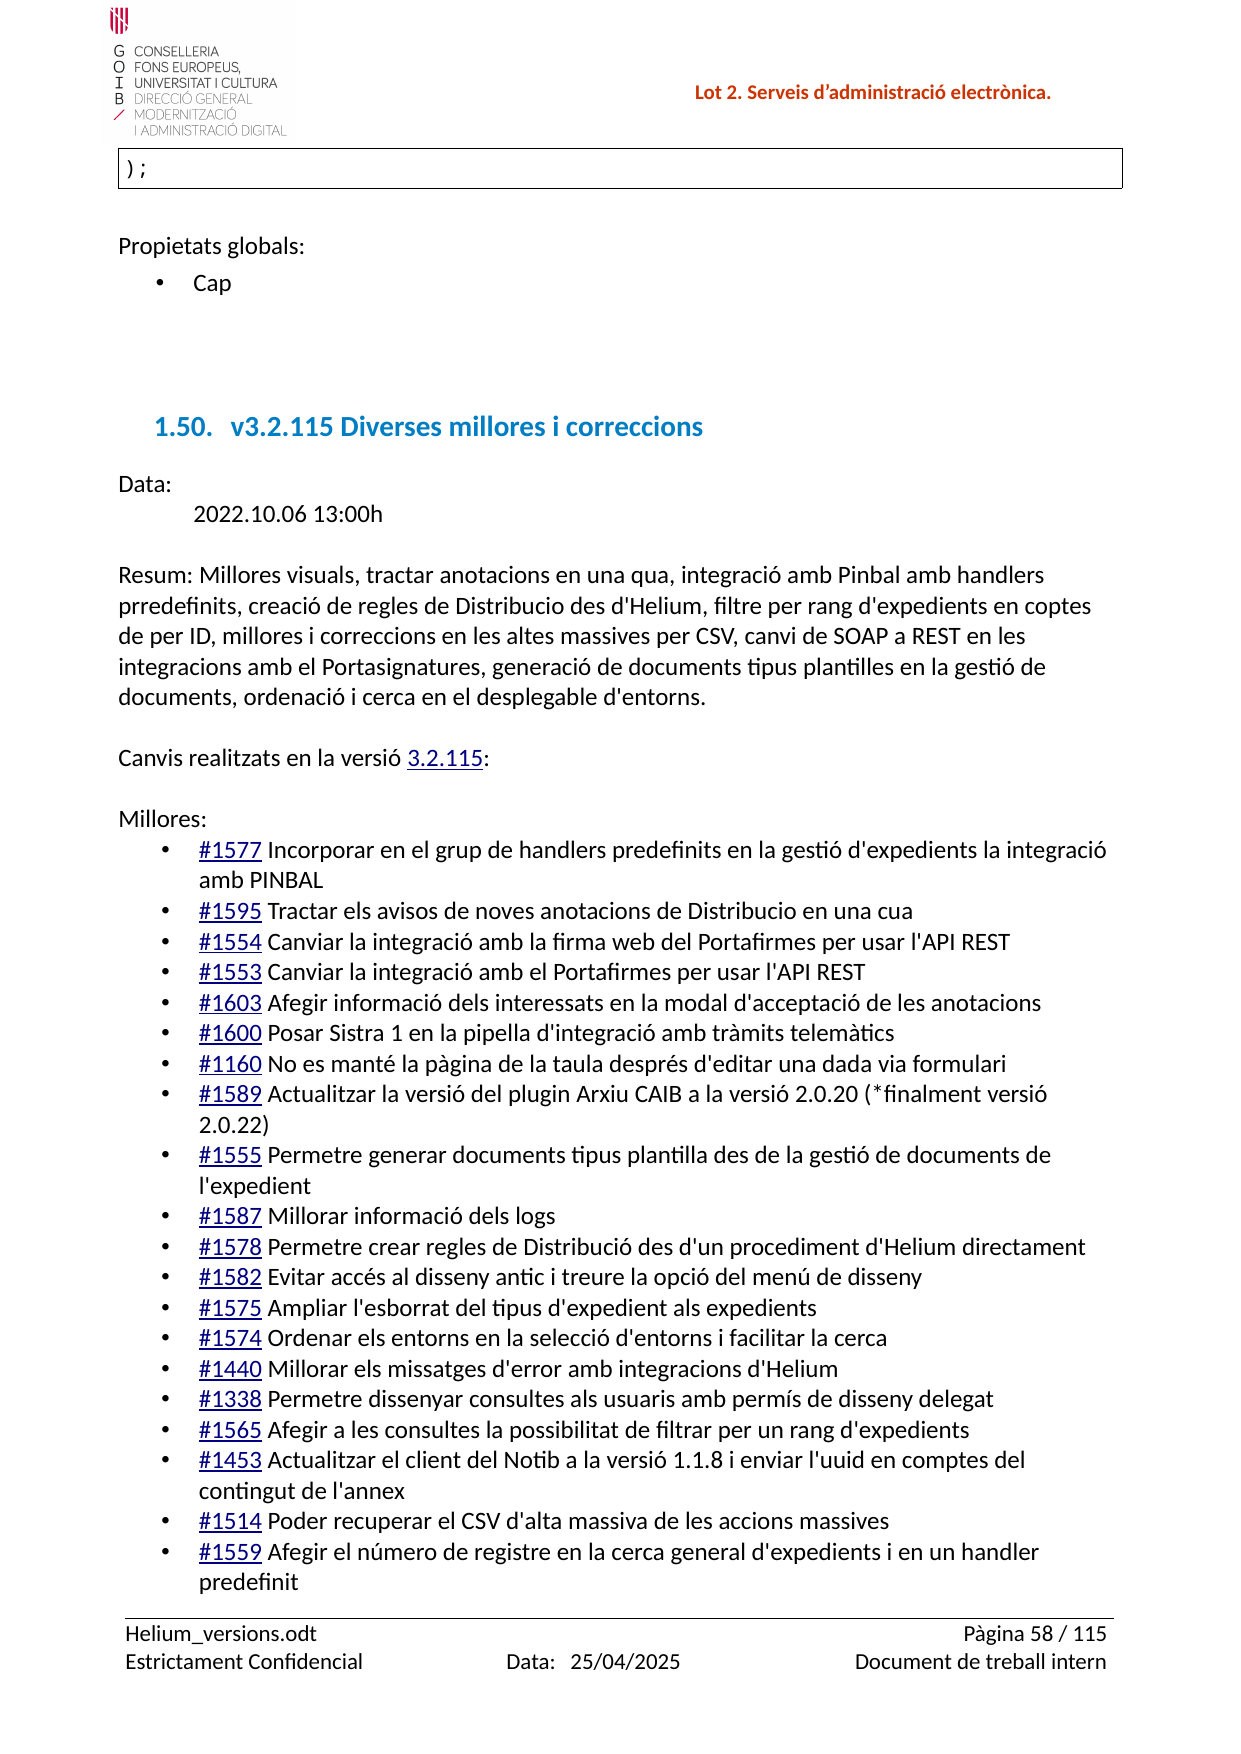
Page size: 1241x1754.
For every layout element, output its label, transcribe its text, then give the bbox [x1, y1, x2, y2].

picture [100, 0, 297, 144]
list #1554 Canviar la integració amb la firma web del Portafirmes per usar l'API REST [161, 926, 1122, 956]
list #1555 Permetre generar documents tipus plantilla des de la gestió de documents de l'expedient [161, 1139, 1122, 1200]
text 2022.10.06 13:00h [118, 498, 1122, 529]
list Cap [156, 267, 1122, 297]
list #1589 Actualitzar la versió del plugin Arxiu CAIB a la versió 2.0.20 (*finalment versió 2.0.22) [161, 1078, 1122, 1139]
list #1514 Poder recuperar el CSV d'alta massiva de les accions massives [161, 1506, 1122, 1536]
subtitle v3.2.115 Diverses millores i correccions [153, 408, 1122, 444]
list #1574 Ordenar els entorns en la selecció d'entorns i facilitar la cerca [161, 1322, 1122, 1353]
list #1587 Millorar informació dels logs [161, 1200, 1122, 1231]
list #1559 Afegir el número de registre en la cerca general d'expedients i en un handler predefinit [161, 1536, 1122, 1597]
table_header ); [119, 149, 1122, 188]
list #1577 Incorporar en el grup de handlers predefinits en la gestió d'expedients la integració amb PINBAL [161, 834, 1122, 895]
list #1440 Millorar els missatges d'error amb integracions d'Helium [161, 1353, 1122, 1383]
list #1338 Permetre dissenyar consultes als usuaris amb permís de disseny delegat [161, 1383, 1122, 1414]
list #1595 Tractar els avisos de noves anotacions de Distribucio en una cua [161, 895, 1122, 926]
list #1575 Ampliar l'esborrat del tipus d'expedient als expedients [161, 1292, 1122, 1322]
list #1160 No es manté la pàgina de la taula després d'editar una dada via formulari [161, 1048, 1122, 1078]
list #1603 Afegir informació dels interessats en la modal d'acceptació de les anotacions [161, 987, 1122, 1017]
list #1453 Actualitzar el client del Notib a la versió 1.1.8 i enviar l'uuid en comptes del contingut de l'annex [161, 1444, 1122, 1506]
list #1578 Permetre crear regles de Distribució des d'un procediment d'Helium directament [161, 1231, 1122, 1261]
list #1582 Evitar accés al disseny antic i treure la opció del menú de disseny [161, 1261, 1122, 1292]
text Millores: [118, 803, 1122, 834]
text Propietats globals: [118, 230, 1122, 261]
text Canvis realitzats en la versió 3.2.115: [118, 742, 1122, 773]
list #1600 Posar Sistra 1 en la pipella d'integració amb tràmits telemàtics [161, 1017, 1122, 1048]
text Data: [118, 468, 1122, 498]
list #1553 Canviar la integració amb el Portafirmes per usar l'API REST [161, 956, 1122, 987]
list #1565 Afegir a les consultes la possibilitat de filtrar per un rang d'expedients [161, 1414, 1122, 1444]
text Resum: Millores visuals, tractar anotacions en una qua, integració amb Pinbal amb handlers prredefinits, creació de regles de Distribucio des d'Helium, filtre per rang d'expedients en coptes de per ID, millores i correccions en les altes massives per CSV, canvi de SOAP a REST en les integracions amb el Portasignatures, generació de documents tipus plantilles en la gestió de documents, ordenació i cerca en el desplegable d'entorns. [118, 559, 1122, 712]
